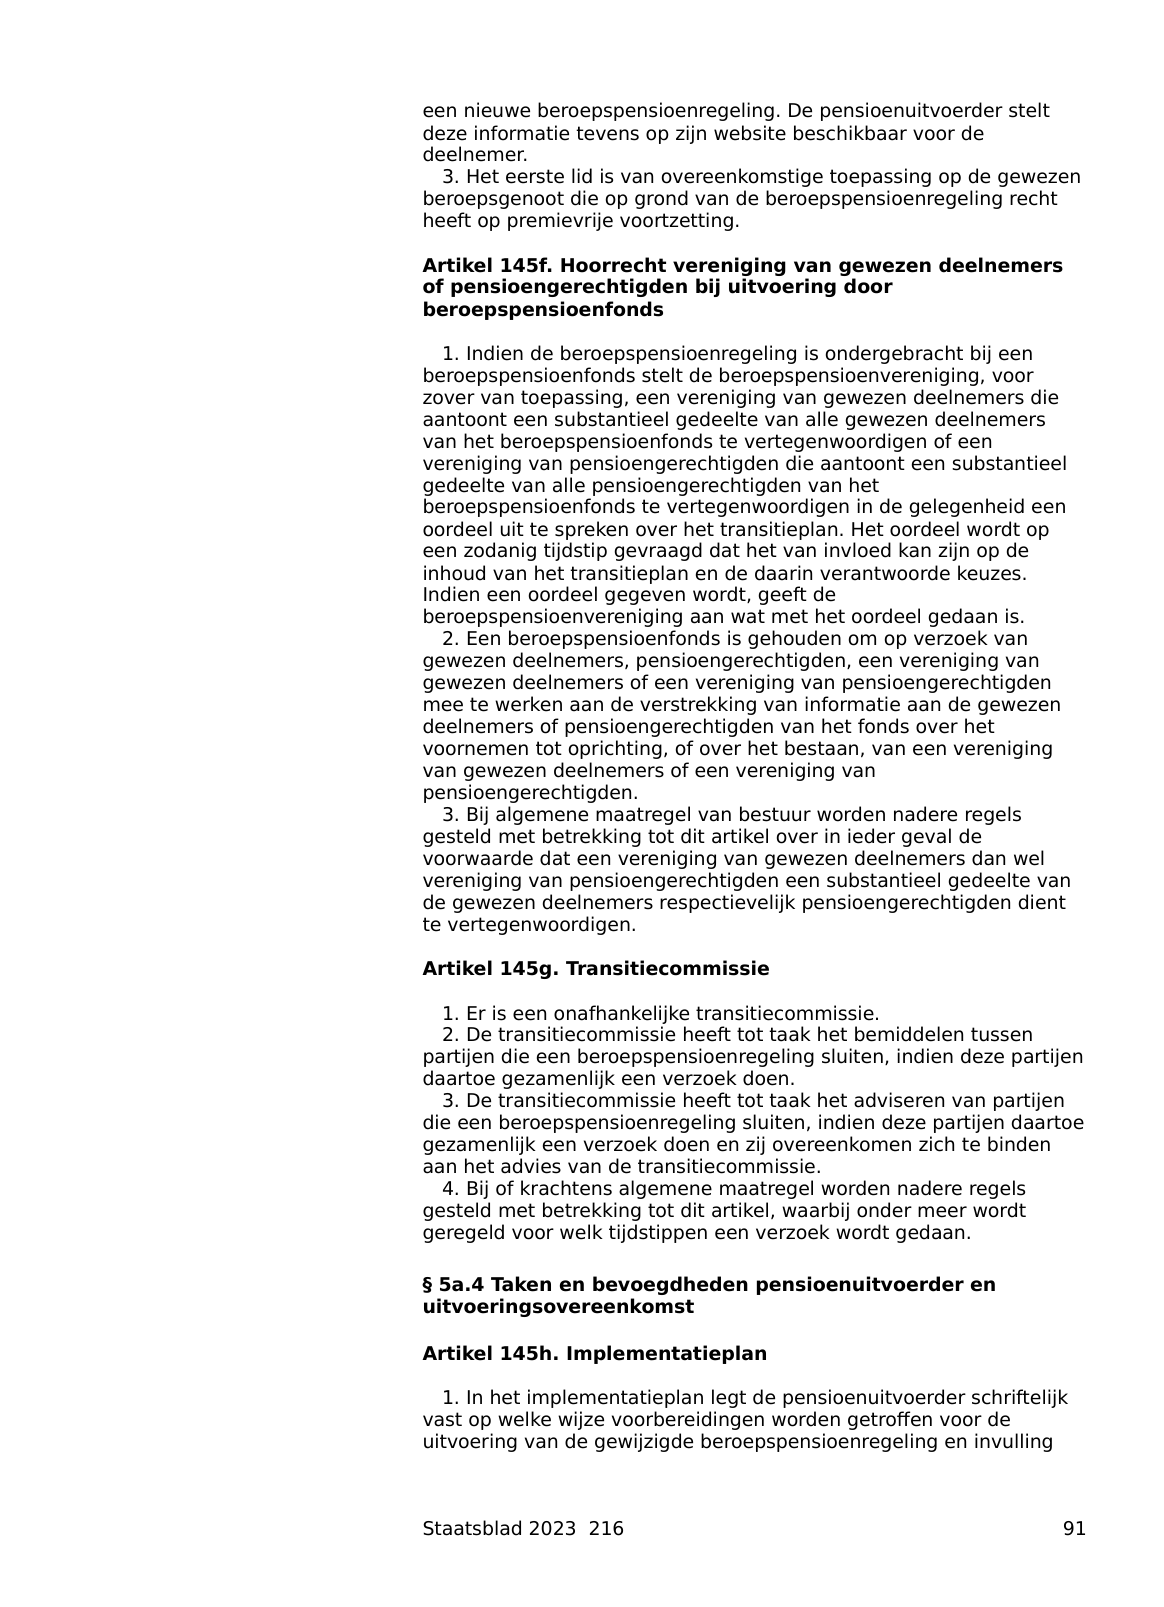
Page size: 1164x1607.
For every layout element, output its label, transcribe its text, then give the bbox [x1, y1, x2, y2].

subtitle Artikel 145h. Implementatieplan [422, 1343, 1087, 1365]
text 2. De transitiecommissie heeft tot taak het bemiddelen tussen partijen die een beroepspensioenregeling sluiten, indien deze partijen daartoe gezamenlijk een verzoek doen. [422, 1024, 1087, 1090]
subtitle Artikel 145f. Hoorrecht vereniging van gewezen deelnemers of pensioengerechtigden bij uitvoering door beroepspensioenfonds [422, 254, 1087, 320]
text 2. Een beroepspensioenfonds is gehouden om op verzoek van gewezen deelnemers, pensioengerechtigden, een vereniging van gewezen deelnemers of een vereniging van pensioengerechtigden mee te werken aan de verstrekking van informatie aan de gewezen deelnemers of pensioengerechtigden van het fonds over het voornemen tot oprichting, of over het bestaan, van een vereniging van gewezen deelnemers of een vereniging van pensioengerechtigden. [422, 628, 1087, 804]
subtitle § 5a.4 Taken en bevoegdheden pensioenuitvoerder en uitvoeringsovereenkomst [422, 1274, 1087, 1318]
text 1. Er is een onafhankelijke transitiecommissie. [422, 1002, 1087, 1024]
text 1. In het implementatieplan legt de pensioenuitvoerder schriftelijk vast op welke wijze voorbereidingen worden getroffen voor de uitvoering van de gewijzigde beroepspensioenregeling en invulling [422, 1387, 1087, 1453]
text 4. Bij of krachtens algemene maatregel worden nadere regels gesteld met betrekking tot dit artikel, waarbij onder meer wordt geregeld voor welk tijdstippen een verzoek wordt gedaan. [422, 1178, 1087, 1244]
text een nieuwe beroepspensioenregeling. De pensioenuitvoerder stelt deze informatie tevens op zijn website beschikbaar voor de deelnemer. [422, 100, 1087, 166]
text 3. Bij algemene maatregel van bestuur worden nadere regels gesteld met betrekking tot dit artikel over in ieder geval de voorwaarde dat een vereniging van gewezen deelnemers dan wel vereniging van pensioengerechtigden een substantieel gedeelte van de gewezen deelnemers respectievelijk pensioengerechtigden dient te vertegenwoordigen. [422, 804, 1087, 936]
text 3. Het eerste lid is van overeenkomstige toepassing op de gewezen beroepsgenoot die op grond van de beroepspensioenregeling recht heeft op premievrije voortzetting. [422, 166, 1087, 232]
text 1. Indien de beroepspensioenregeling is ondergebracht bij een beroepspensioenfonds stelt de beroepspensioenvereniging, voor zover van toepassing, een vereniging van gewezen deelnemers die aantoont een substantieel gedeelte van alle gewezen deelnemers van het beroepspensioenfonds te vertegenwoordigen of een vereniging van pensioengerechtigden die aantoont een substantieel gedeelte van alle pensioengerechtigden van het beroepspensioenfonds te vertegenwoordigen in de gelegenheid een oordeel uit te spreken over het transitieplan. Het oordeel wordt op een zodanig tijdstip gevraagd dat het van invloed kan zijn op de inhoud van het transitieplan en de daarin verantwoorde keuzes. Indien een oordeel gegeven wordt, geeft de beroepspensioenvereniging aan wat met het oordeel gedaan is. [422, 343, 1087, 628]
subtitle Artikel 145g. Transitiecommissie [422, 958, 1087, 980]
text 3. De transitiecommissie heeft tot taak het adviseren van partijen die een beroepspensioenregeling sluiten, indien deze partijen daartoe gezamenlijk een verzoek doen en zij overeenkomen zich te binden aan het advies van de transitiecommissie. [422, 1090, 1087, 1178]
